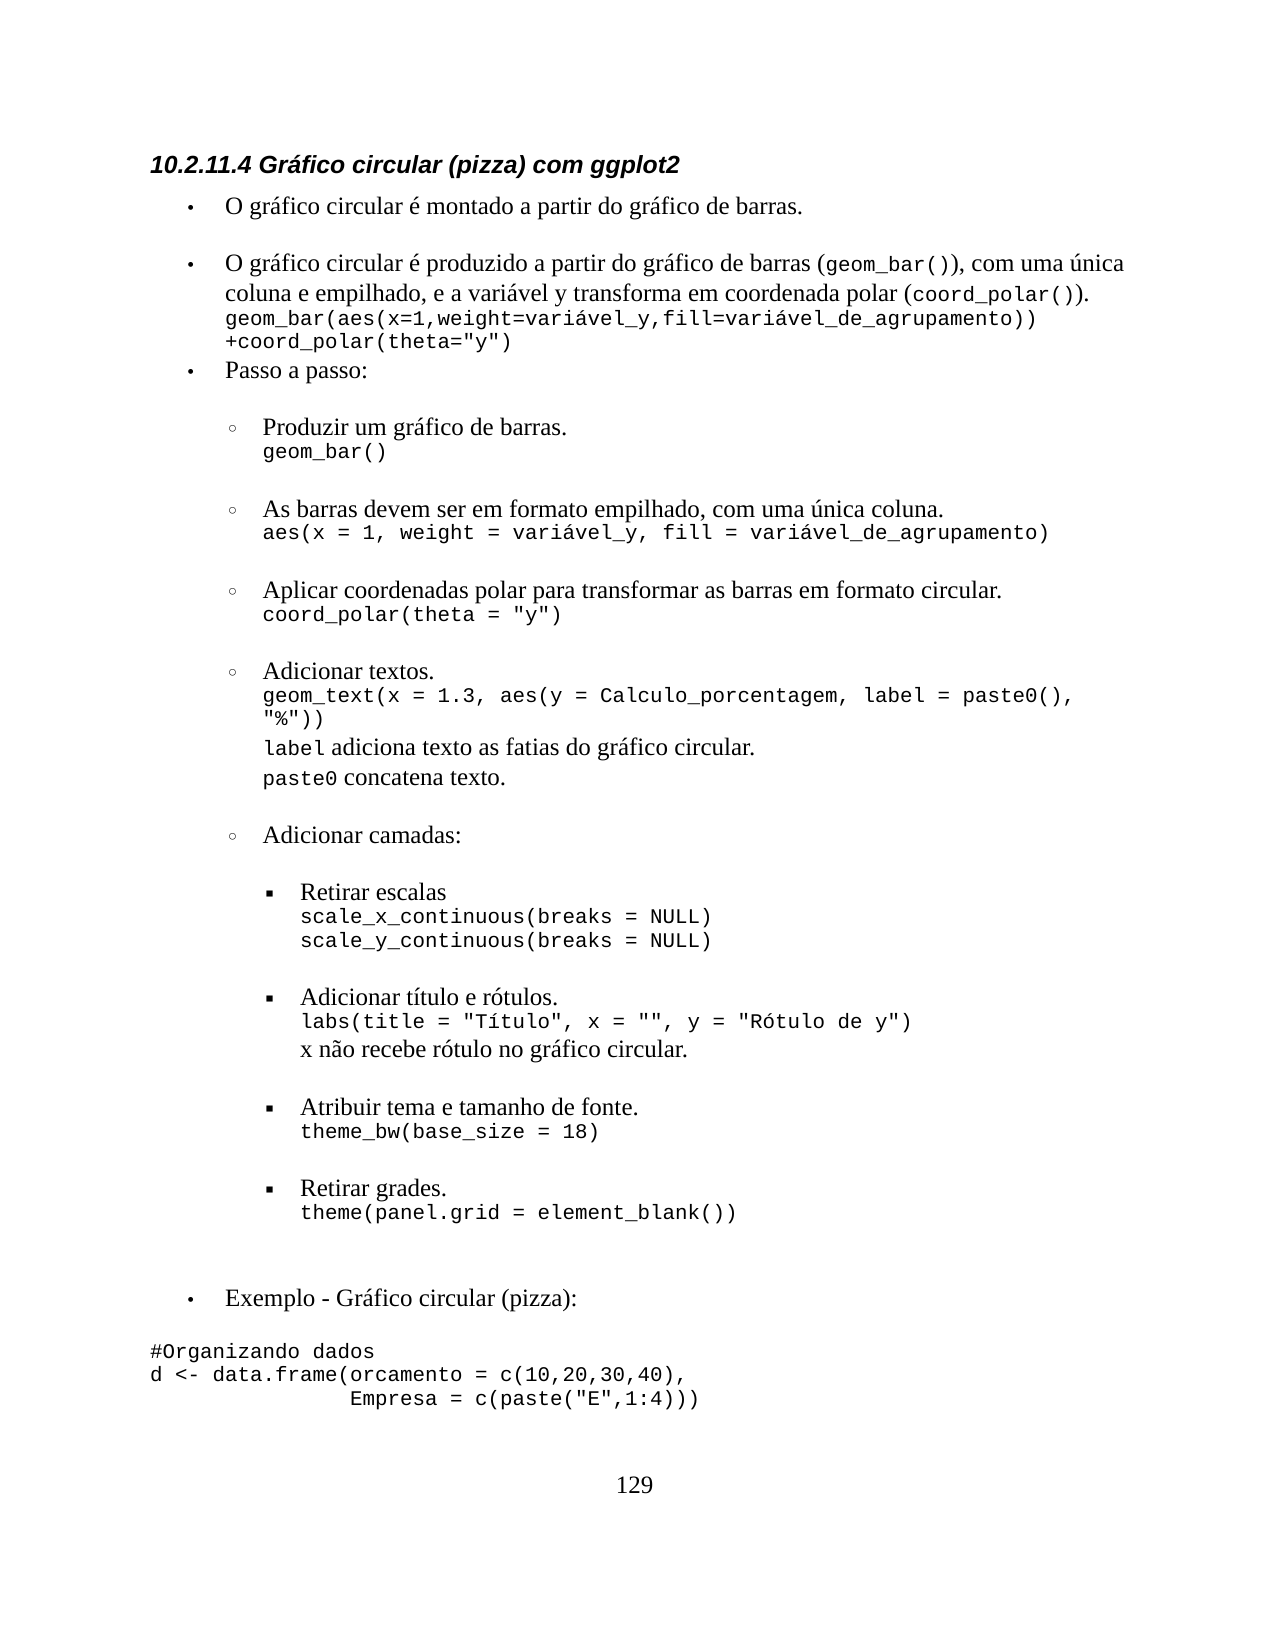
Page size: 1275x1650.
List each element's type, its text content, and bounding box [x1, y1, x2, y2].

list Adicionar título e rótulos. labs(title = "Título", x = "", y = "Rótulo de y") x não recebe rótulo no gráfico circular. [262, 982, 1125, 1092]
text Empresa = c(paste("E",1:4))) [150, 1388, 1125, 1412]
list Passo a passo: [187, 355, 1125, 412]
list O gráfico circular é produzido a partir do gráfico de barras (geom_bar()), com uma única coluna e empilhado, e a variável y transforma em coordenada polar (coord_polar()). geom_bar(aes(x=1,weight=variável_y,fill=variável_de_agrupamento))+coord_polar(theta="y") [187, 248, 1125, 355]
list Retirar grades. theme(panel.grid = element_blank()) [262, 1173, 1125, 1254]
subtitle 10.2.11.4 Gráfico circular (pizza) com ggplot2 [150, 150, 1125, 178]
text #Organizando dados [150, 1341, 1125, 1364]
list As barras devem ser em formato empilhado, com uma única coluna. aes(x = 1, weight = variável_y, fill = variável_de_agrupamento) [225, 494, 1125, 575]
list Exemplo - Gráfico circular (pizza): [187, 1283, 1125, 1341]
list Adicionar textos. geom_text(x = 1.3, aes(y = Calculo_porcentagem, label = paste0(), "%")) label adiciona texto as fatias do gráfico circular. paste0 concatena texto. [225, 656, 1125, 820]
list O gráfico circular é montado a partir do gráfico de barras. [187, 191, 1125, 248]
list Retirar escalas scale_x_continuous(breaks = NULL) scale_y_continuous(breaks = NULL) [262, 877, 1125, 982]
list Adicionar camadas: [225, 820, 1125, 877]
text d <- data.frame(orcamento = c(10,20,30,40), [150, 1364, 1125, 1388]
list Atribuir tema e tamanho de fonte. theme_bw(base_size = 18) [262, 1092, 1125, 1173]
list Produzir um gráfico de barras. geom_bar() [225, 412, 1125, 494]
list Aplicar coordenadas polar para transformar as barras em formato circular. coord_polar(theta = "y") [225, 575, 1125, 656]
